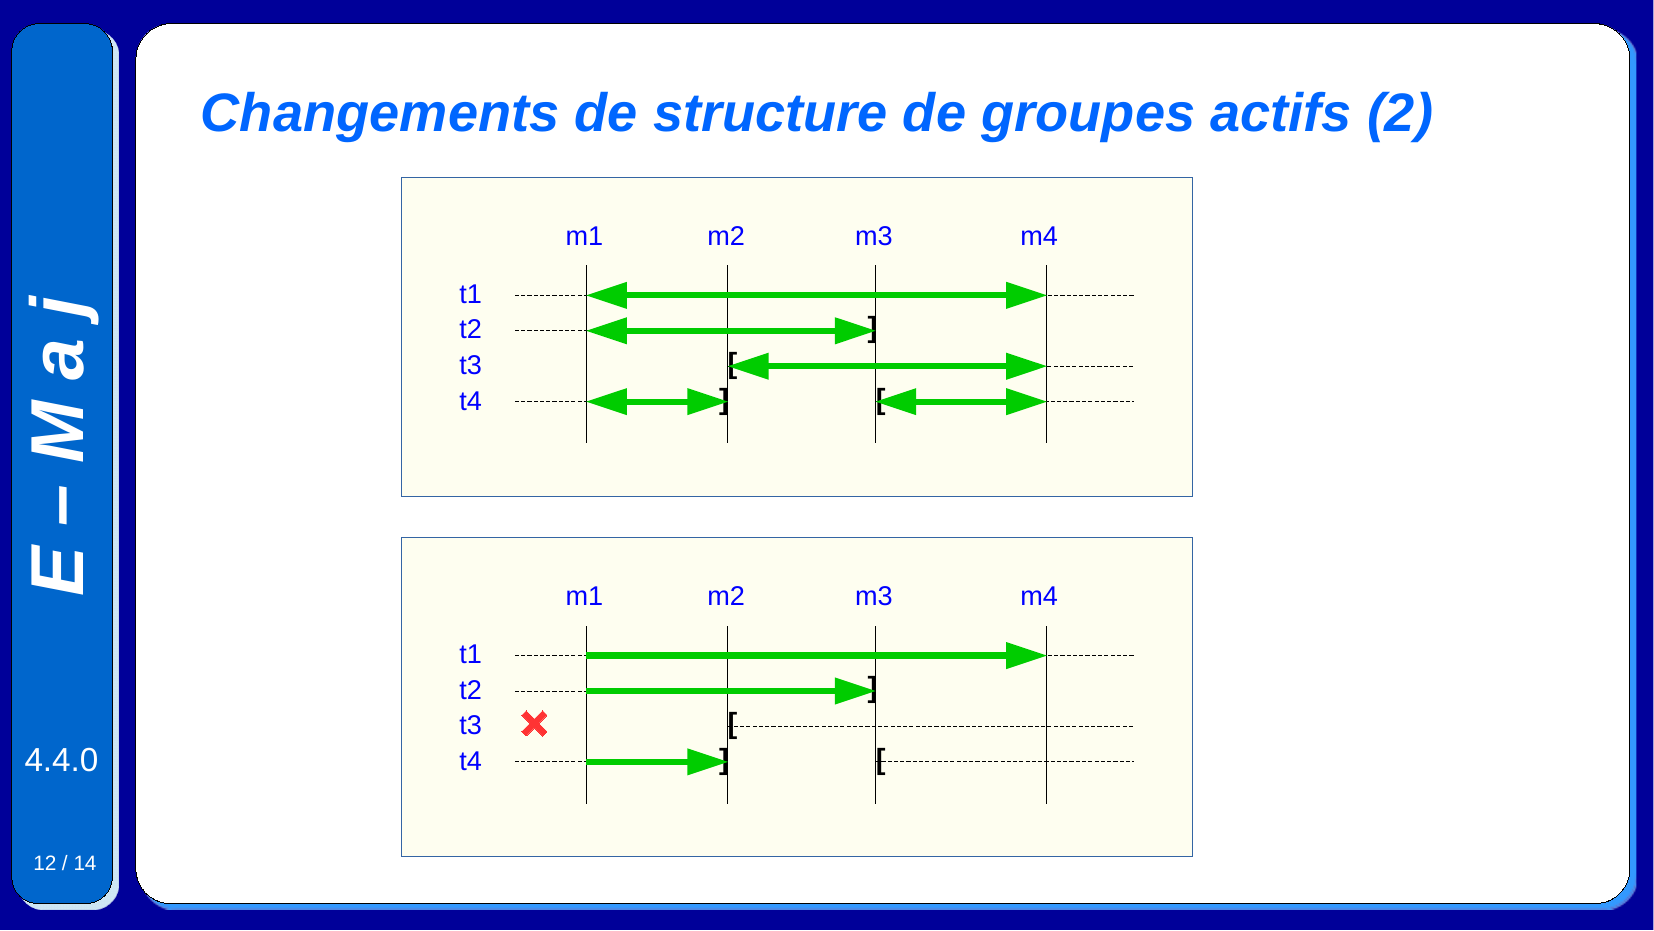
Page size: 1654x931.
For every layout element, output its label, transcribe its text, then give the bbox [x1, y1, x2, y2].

text_box t2 [444, 307, 506, 342]
text_box ] [704, 735, 712, 756]
text_box m4 [1005, 213, 1088, 271]
text_box ] [704, 375, 712, 395]
text_box m3 [840, 573, 922, 631]
text_box m4 [1005, 573, 1088, 631]
text_box [ [861, 735, 904, 793]
text_box [ [712, 699, 755, 757]
text_box m1 [550, 573, 633, 631]
text_box m2 [692, 573, 775, 631]
text_box t4 [444, 378, 506, 435]
text_box t3 [444, 702, 506, 738]
text_box m3 [840, 213, 922, 271]
text_box ] [704, 397, 747, 433]
text_box ] [852, 663, 896, 721]
text_box t4 [444, 738, 506, 796]
text_box m1 [550, 213, 633, 271]
text_box t3 [444, 342, 506, 378]
text_box t1 [444, 631, 506, 667]
text_box ] [704, 757, 747, 793]
text_box [ [861, 375, 904, 433]
text_box m2 [692, 213, 775, 271]
text_box [401, 191, 1193, 497]
text_box [401, 537, 1193, 857]
title Changements de structure de groupes actifs (2) [200, 34, 1575, 191]
text_box [ [712, 339, 755, 397]
text_box t1 [444, 271, 506, 307]
text_box ] [852, 303, 896, 361]
text_box t2 [444, 667, 506, 702]
